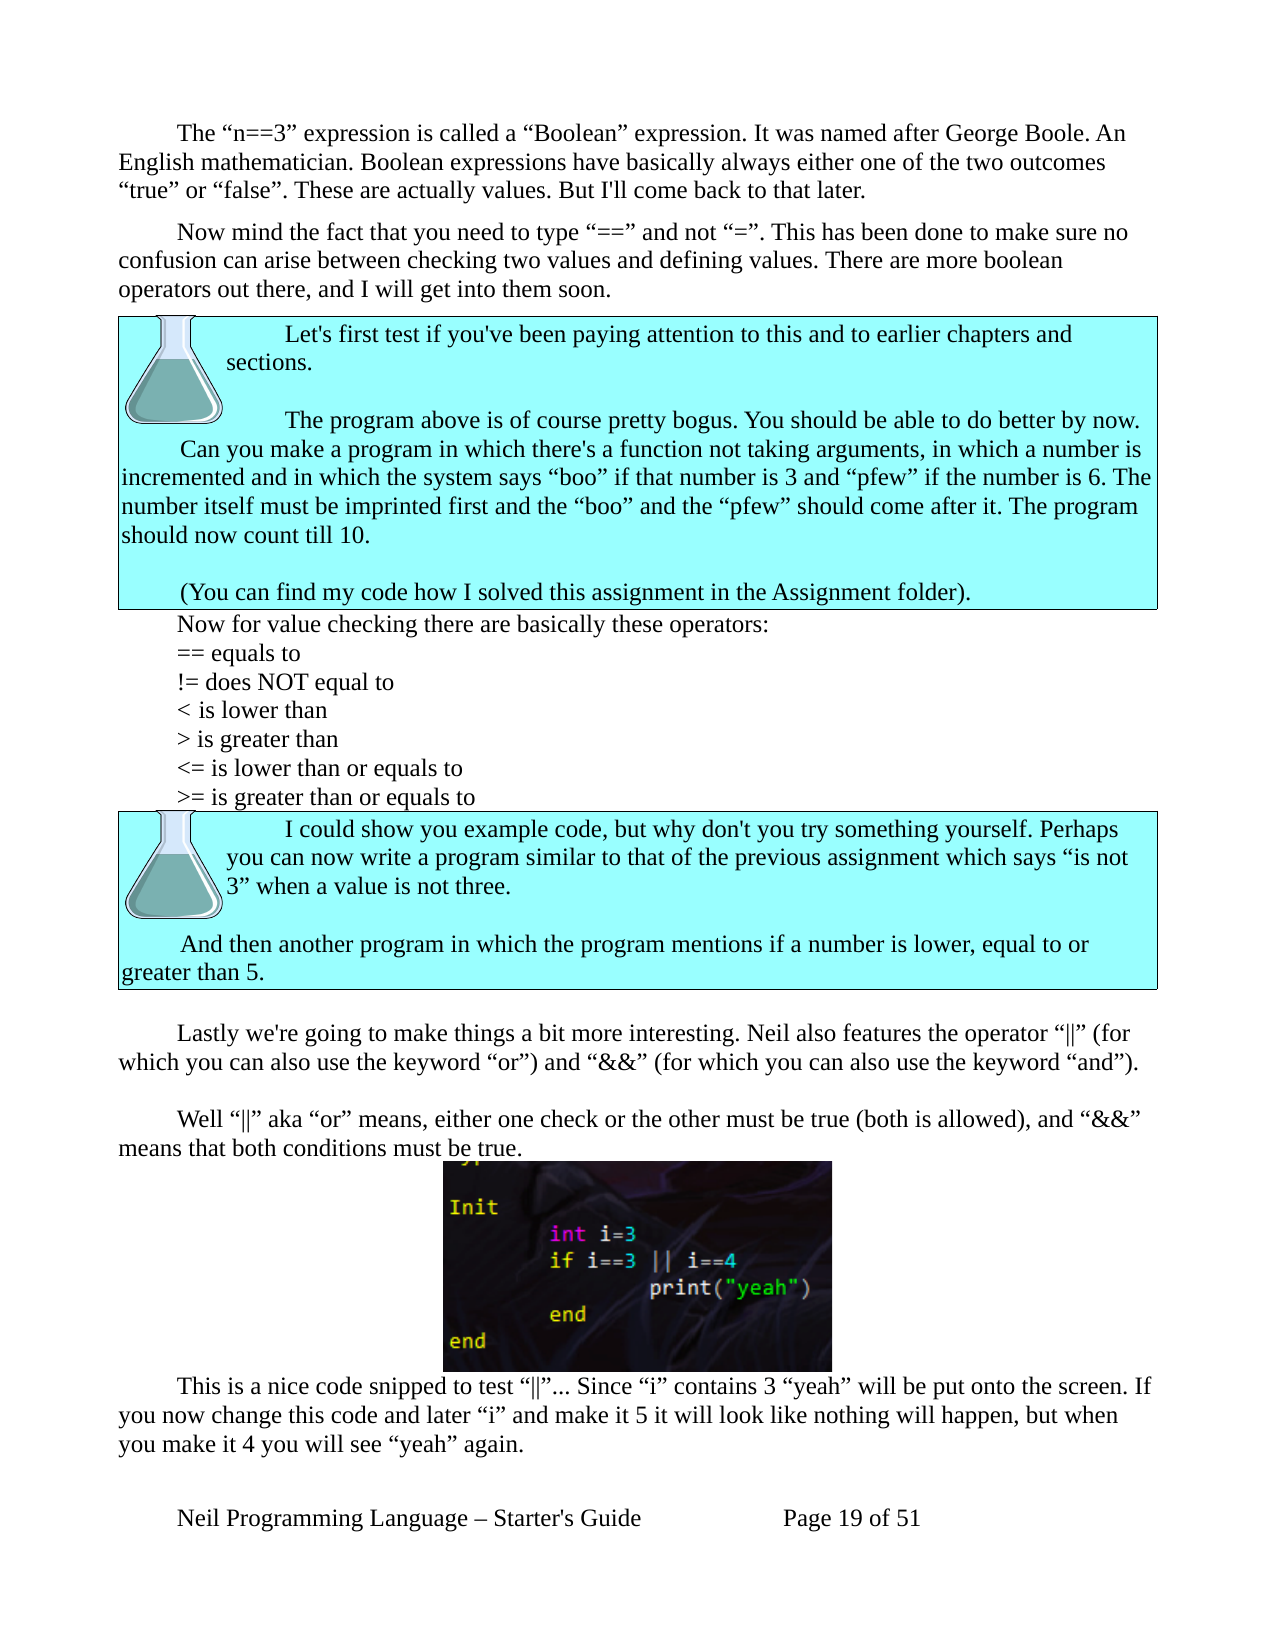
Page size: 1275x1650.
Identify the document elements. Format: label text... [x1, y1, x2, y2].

text I could show you example code, but why don't you try something yourself. Perhaps you can now write a program similar to that of the previous assignment which says “is not 3” when a value is not three. [223, 812, 1157, 897]
picture [443, 1161, 833, 1372]
text Lastly we're going to make things a bit more interesting. Neil also features the operator “||” (for which you can also use the keyword “or”) and “&&” (for which you can also use the keyword “and”). [118, 1018, 1157, 1076]
text <= is lower than or equals to [118, 753, 1157, 782]
text > is greater than [118, 724, 1157, 753]
text != does NOT equal to [118, 667, 1157, 696]
picture [125, 315, 223, 424]
text < is lower than [118, 696, 1157, 724]
text Now for value checking there are basically these operators: [118, 610, 1157, 638]
text The “n==3” expression is called a “Boolean” expression. It was named after George Boole. An English mathematician. Boolean expressions have basically always either one of the two outcomes “true” or “false”. These are actually values. But I'll come back to that later. [118, 118, 1157, 204]
text Can you make a program in which there's a function not taking arguments, in which a number is incremented and in which the system says “boo” if that number is 3 and “pfew” if the number is 6. The number itself must be imprinted first and the “boo” and the “pfew” should come after it. The program should now count till 10. [119, 431, 1157, 546]
text Now mind the fact that you need to type “==” and not “=”. This has been done to make sure no confusion can arise between checking two values and defining values. There are more boolean operators out there, and I will get into them soon. [118, 217, 1157, 303]
picture [125, 810, 223, 919]
text The program above is of course pretty bogus. You should be able to do better by now. [119, 402, 1157, 431]
text >= is greater than or equals to [118, 782, 1157, 811]
text == equals to [118, 638, 1157, 667]
text This is a nice code snipped to test “||”... Since “i” contains 3 “yeah” will be put onto the screen. If you now change this code and later “i” and make it 5 it will look like nothing will happen, but when you make it 4 you will see “yeah” again. [118, 1372, 1157, 1457]
text Well “||” aka “or” means, either one check or the other must be true (both is allowed), and “&&” means that both conditions must be true. [118, 1104, 1157, 1162]
text (You can find my code how I solved this assignment in the Assignment folder). [119, 574, 1157, 609]
text And then another program in which the program mentions if a number is lower, equal to or greater than 5. [119, 926, 1157, 989]
text Let's first test if you've been paying attention to this and to earlier chapters and sections. [223, 317, 1157, 373]
